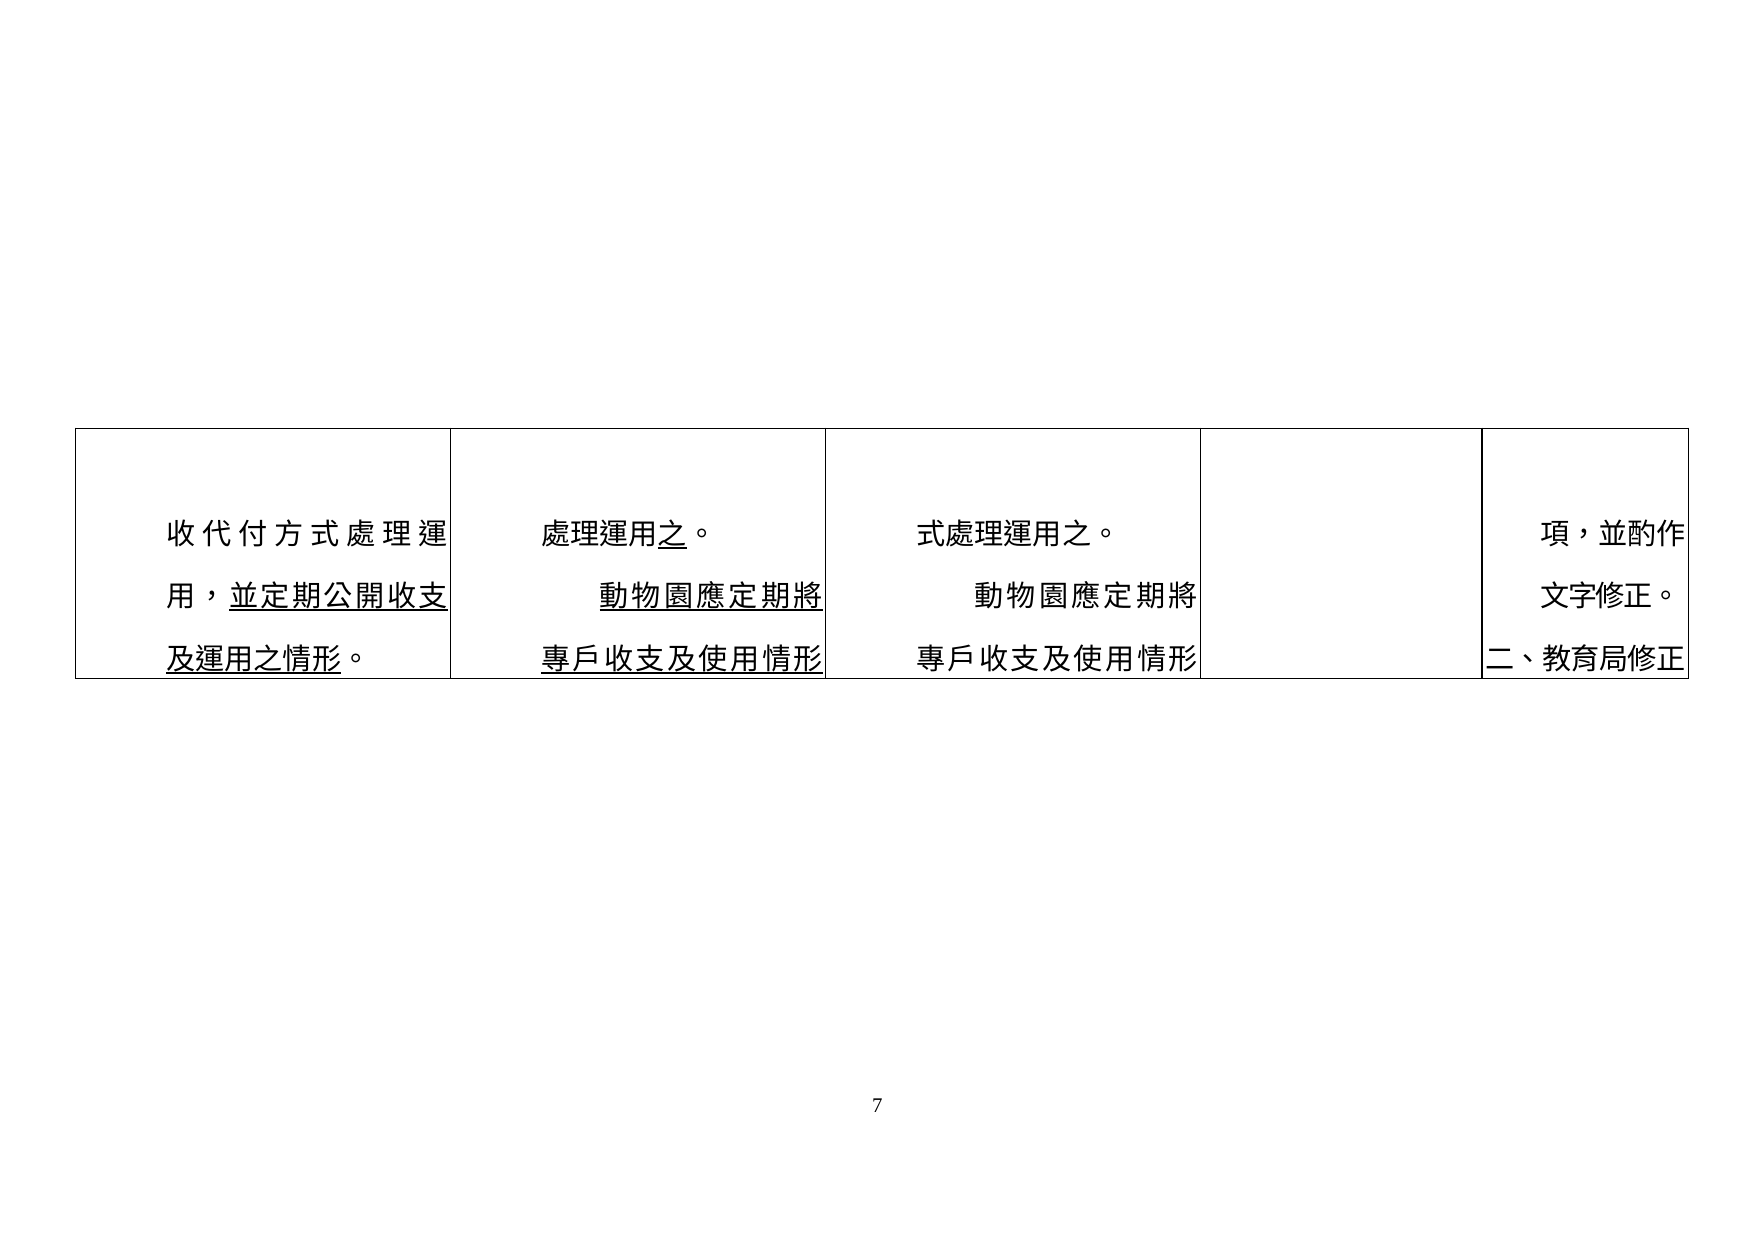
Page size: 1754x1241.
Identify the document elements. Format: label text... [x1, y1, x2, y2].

table_cell 收代付方式處理運用，並定期公開收支及運用之情形。 [76, 429, 450, 677]
table_cell [1201, 429, 1481, 677]
table_cell 式處理運用之。 動物園應定期將專戶收支及使用情形 [826, 429, 1200, 677]
table_cell 處理運用之。 動物園應定期將專戶收支及使用情形 [451, 429, 825, 677]
table_cell 項，並酌作文字修正。 二、教育局修正 [1483, 429, 1688, 677]
